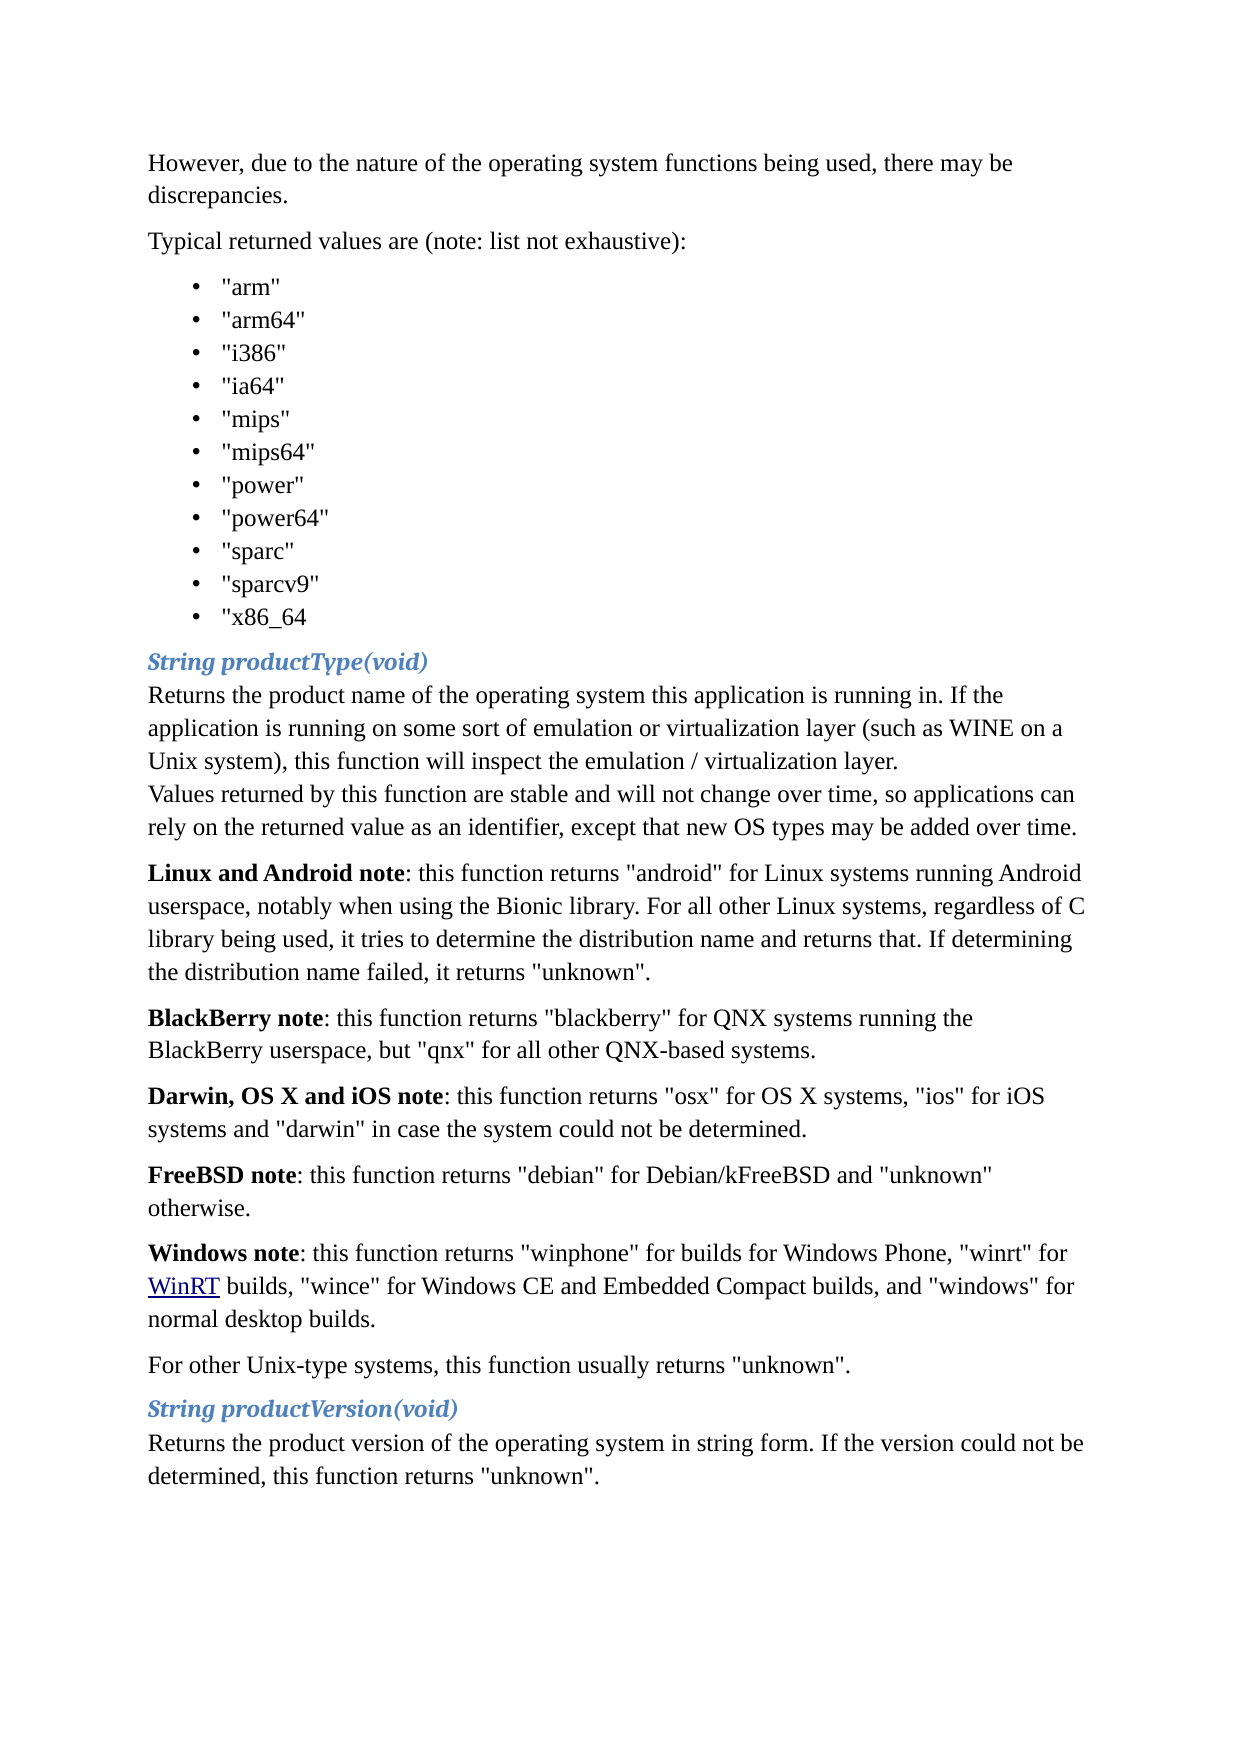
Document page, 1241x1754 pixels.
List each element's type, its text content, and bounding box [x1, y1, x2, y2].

text However, due to the nature of the operating system functions being used, there may be discrepancies. [148, 148, 1093, 209]
text Returns the product name of the operating system this application is running in. If the application is running on some sort of emulation or virtualization layer (such as WINE on a Unix system), this function will inspect the emulation / virtualization layer. [148, 680, 1093, 775]
list "i386" [192, 338, 1093, 366]
text Linux and Android note: this function returns "android" for Linux systems running Android userspace, notably when using the Bionic library. For all other Linux systems, regardless of C library being used, it tries to determine the distribution name and returns that. If determining the distribution name failed, it returns "unknown". [148, 858, 1093, 986]
list "sparc" [192, 536, 1093, 564]
text BlackBerry note: this function returns "blackberry" for QNX systems running the BlackBerry userspace, but "qnx" for all other QNX-based systems. [148, 1003, 1093, 1064]
text Darwin, OS X and iOS note: this function returns "osx" for OS X systems, "ios" for iOS systems and "darwin" in case the system could not be determined. [148, 1081, 1093, 1143]
list "x86_64 [192, 602, 1093, 631]
subtitle String productVersion(void) [148, 1395, 1093, 1424]
subtitle String productType(void) [148, 647, 1093, 676]
text FreeBSD note: this function returns "debian" for Debian/kFreeBSD and "unknown" otherwise. [148, 1160, 1093, 1221]
list "arm" [192, 272, 1093, 300]
list "arm64" [192, 305, 1093, 333]
text Values returned by this function are stable and will not change over time, so applications can rely on the returned value as an identifier, except that new OS types may be added over time. [148, 779, 1093, 841]
list "sparcv9" [192, 569, 1093, 598]
text Returns the product version of the operating system in string form. If the version could not be determined, this function returns "unknown". [148, 1428, 1093, 1490]
list "power64" [192, 503, 1093, 532]
list "power" [192, 470, 1093, 498]
text For other Unix-type systems, this function usually returns "unknown". [148, 1350, 1093, 1378]
text Typical returned values are (note: list not exhaustive): [148, 226, 1093, 255]
list "mips" [192, 404, 1093, 432]
list "mips64" [192, 437, 1093, 466]
list "ia64" [192, 371, 1093, 399]
text Windows note: this function returns "winphone" for builds for Windows Phone, "winrt" for WinRT builds, "wince" for Windows CE and Embedded Compact builds, and "windows" for normal desktop builds. [148, 1238, 1093, 1333]
